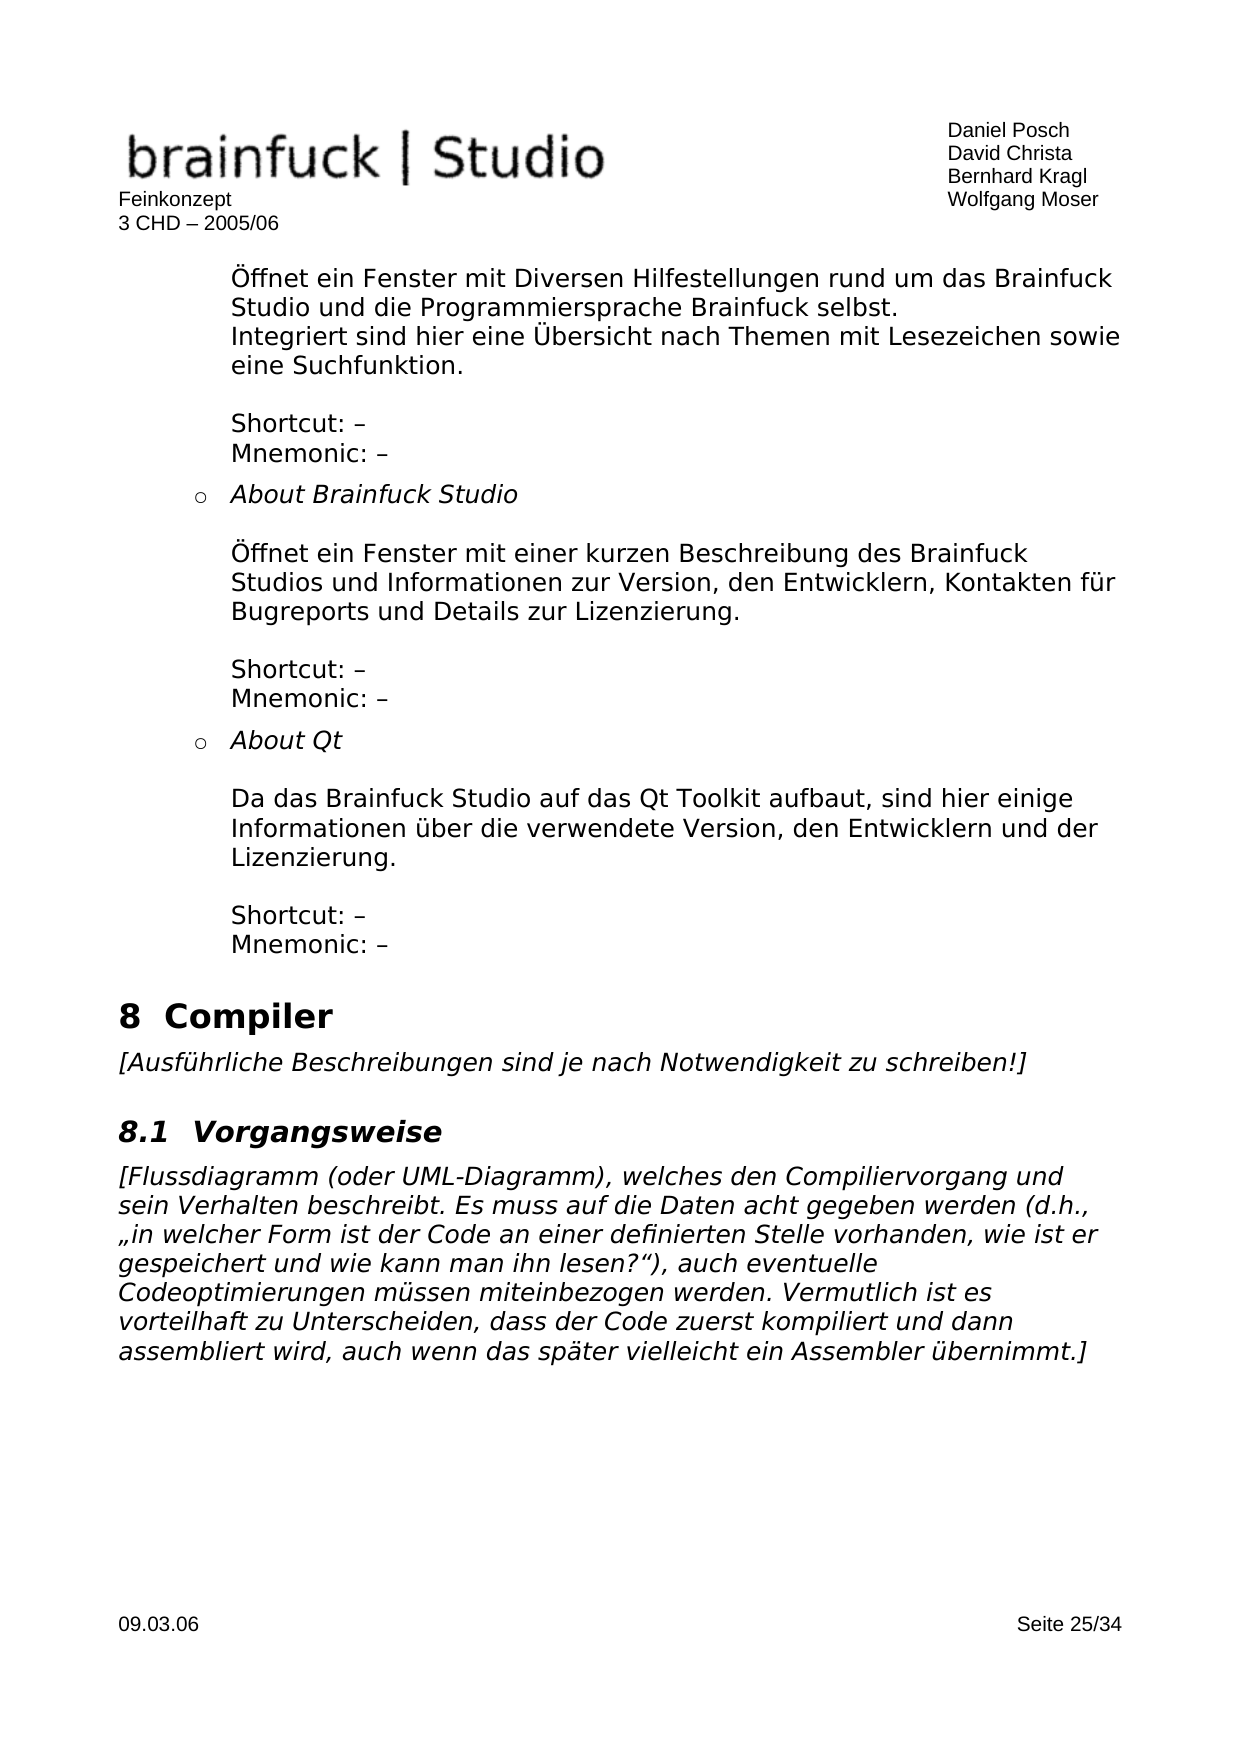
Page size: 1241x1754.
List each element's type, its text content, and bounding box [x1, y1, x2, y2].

list About Brainfuck Studio Öffnet ein Fenster mit einer kurzen Beschreibung des Brainfuck Studios und Informationen zur Version, den Entwicklern, Kontakten für Bugreports und Details zur Lizenzierung. Shortcut: – Mnemonic: – [193, 480, 1122, 714]
text [Flussdiagramm (oder UML-Diagramm), welches den Compiliervorgang und sein Verhalten beschreibt. Es muss auf die Daten acht gegeben werden (d.h., „in welcher Form ist der Code an einer definierten Stelle vorhanden, wie ist er gespeichert und wie kann man ihn lesen?“), auch eventuelle Codeoptimierungen müssen miteinbezogen werden. Vermutlich ist es vorteilhaft zu Unterscheiden, dass der Code zuerst kompiliert und dann assembliert wird, auch wenn das später vielleicht ein Assembler übernimmt.] [118, 1162, 1122, 1366]
text [Ausführliche Beschreibungen sind je nach Notwendigkeit zu schreiben!] [118, 1049, 1122, 1078]
subtitle Compiler [118, 997, 1122, 1036]
list About Qt Da das Brainfuck Studio auf das Qt Toolkit aufbaut, sind hier einige Informationen über die verwendete Version, den Entwicklern und der Lizenzierung. Shortcut: – Mnemonic: – [193, 726, 1122, 959]
subtitle Vorgangsweise [118, 1115, 1122, 1149]
picture [118, 118, 609, 187]
list Öffnet ein Fenster mit Diversen Hilfestellungen rund um das Brainfuck Studio und die Programmiersprache Brainfuck selbst. Integriert sind hier eine Übersicht nach Themen mit Lesezeichen sowie eine Suchfunktion. Shortcut: – Mnemonic: – [193, 264, 1122, 468]
